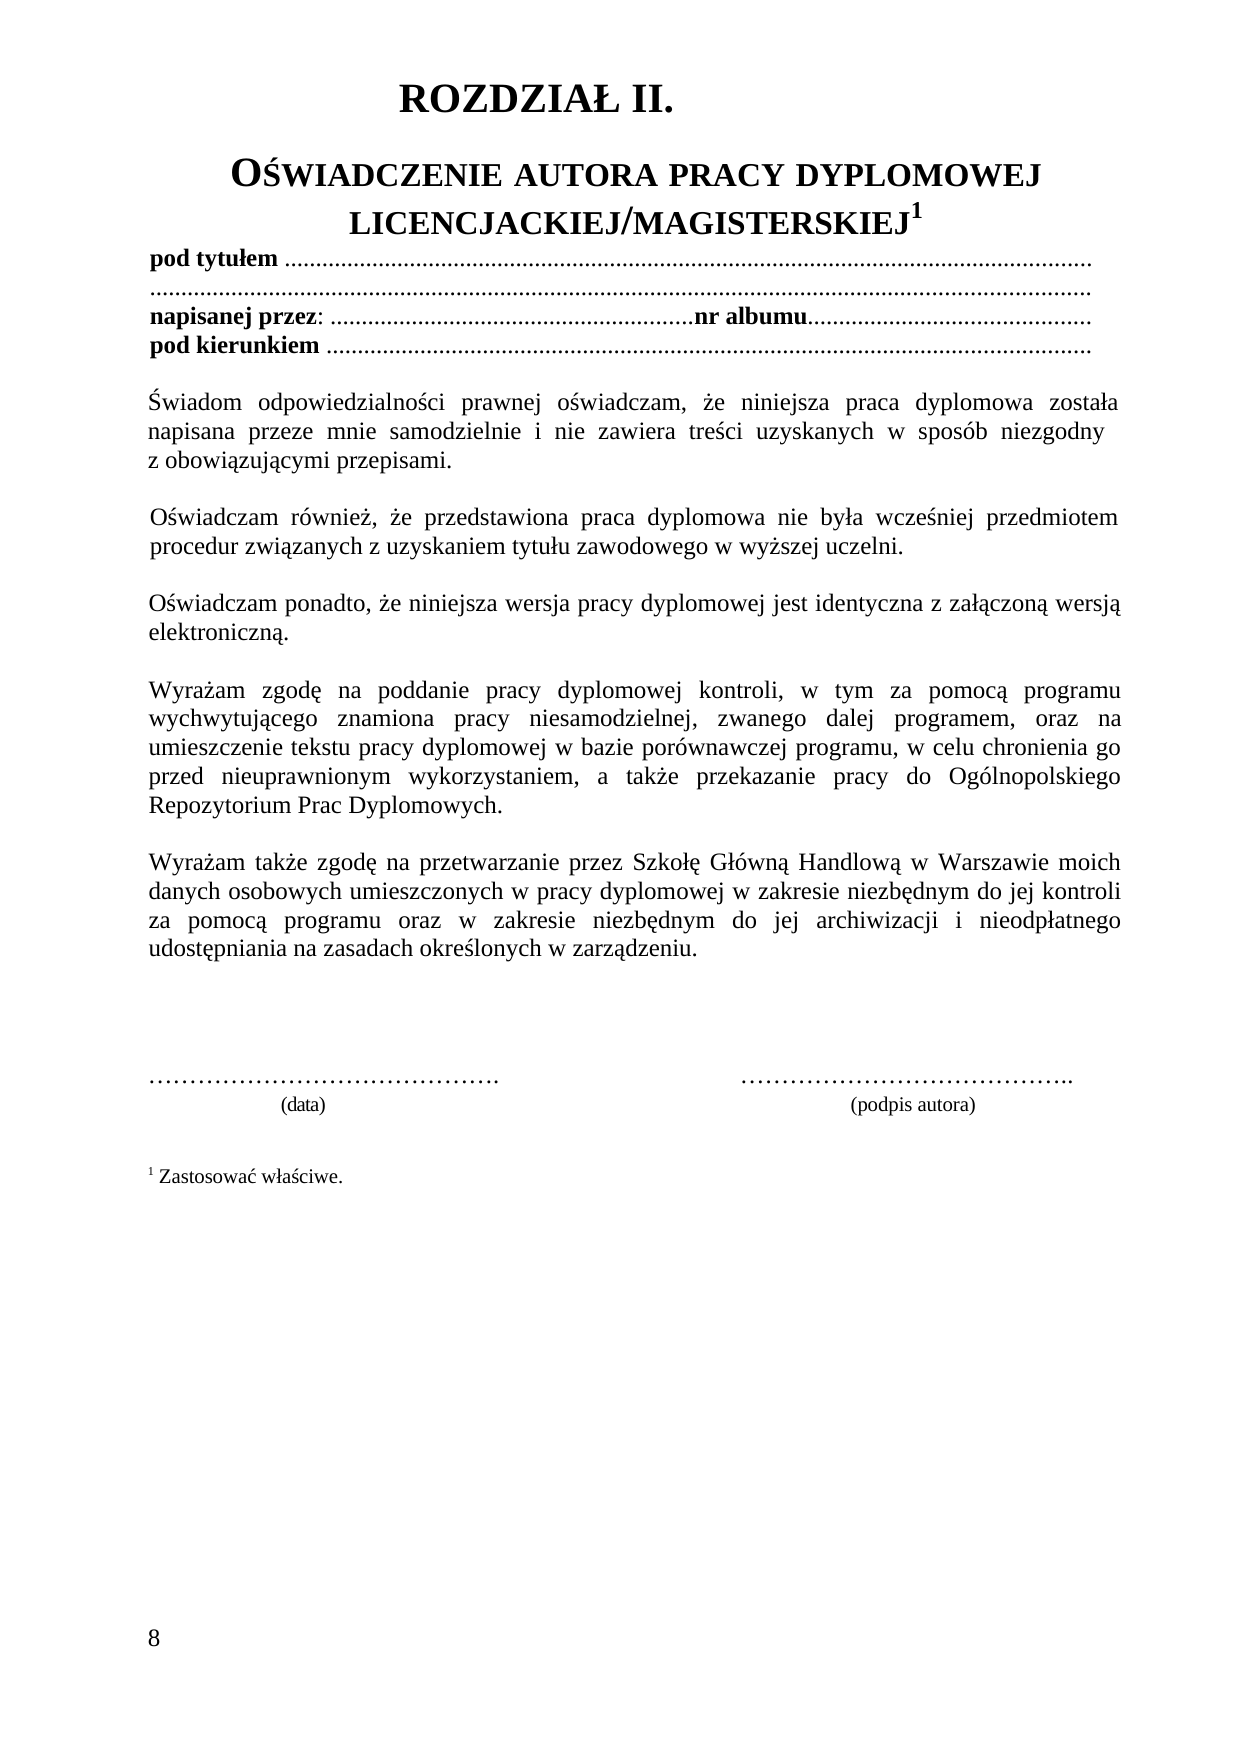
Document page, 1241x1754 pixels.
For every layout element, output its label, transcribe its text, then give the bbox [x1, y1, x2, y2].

text ……………………………………. ………………………………….. [148, 1048, 1122, 1092]
text 1 Zastosować właściwe. [148, 1164, 1122, 1188]
text (data) (podpis autora) [266, 1092, 1122, 1116]
text napisanej przez: nr albumu [149, 301, 1122, 330]
text Wyrażam zgodę na poddanie pracy dyplomowej kontroli, w tym za pomocą programu wychwytującego znamiona pracy niesamodzielnej, zwanego dalej programem, oraz na umieszczenie tekstu pracy dyplomowej w bazie porównawczej programu, w celu chronienia go przed nieuprawnionym wykorzystaniem, a także przekazanie pracy do Ogólnopolskiego Repozytorium Prac Dyplomowych. [148, 675, 1122, 818]
text pod kierunkiem [149, 330, 1122, 358]
text pod tytułem [149, 243, 1122, 272]
text Oświadczam również, że przedstawiona praca dyplomowa nie była wcześniej przedmiotem procedur związanych z uzyskaniem tytułu zawodowego w wyższej uczelni. [149, 502, 1119, 560]
text Oświadczenie autora pracy dyplomowej [149, 148, 1122, 196]
text Oświadczam ponadto, że niniejsza wersja pracy dyplomowej jest identyczna z załączoną wersją elektroniczną. [148, 588, 1122, 646]
text licencjackiej/magisterskiej1 [149, 196, 1122, 243]
text Świadom odpowiedzialności prawnej oświadczam, że niniejsza praca dyplomowa została napisana przeze mnie samodzielnie i nie zawiera treści uzyskanych w sposób niezgodny z obowiązującymi przepisami. [148, 387, 1120, 473]
text Wyrażam także zgodę na przetwarzanie przez Szkołę Główną Handlową w Warszawie moich danych osobowych umieszczonych w pracy dyplomowej w zakresie niezbędnym do jej kontroli za pomocą programu oraz w zakresie niezbędnym do jej archiwizacji i nieodpłatnego udostępniania na zasadach określonych w zarządzeniu. [148, 847, 1122, 962]
